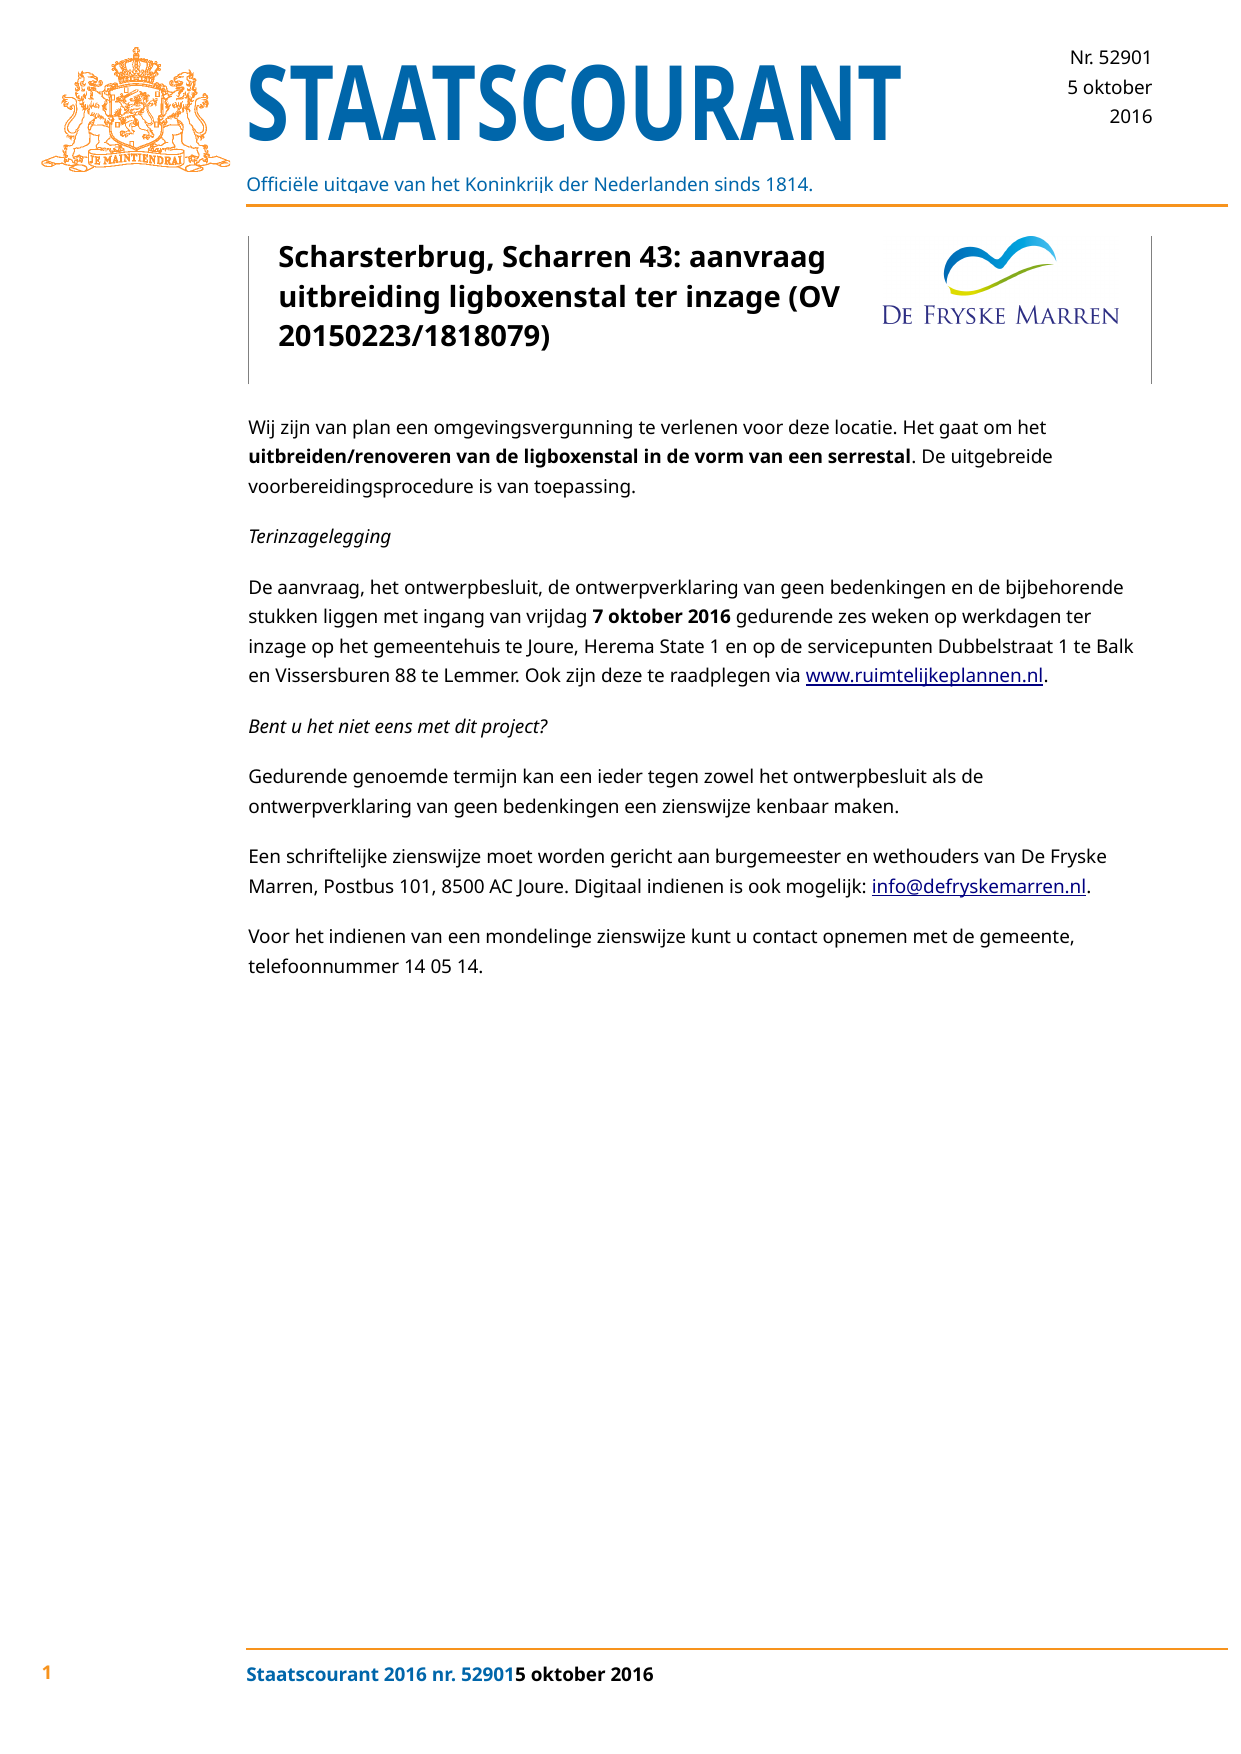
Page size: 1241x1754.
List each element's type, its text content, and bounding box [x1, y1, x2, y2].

picture [41, 47, 231, 172]
text Terinzagelegging [248, 523, 1152, 549]
text Bent u het niet eens met dit project? [248, 713, 1152, 739]
text Een schriftelijke zienswijze moet worden gericht aan burgemeester en wethouders van De Fryske Marren, Postbus 101, 8500 AC Joure. Digitaal indienen is ook mogelijk: info@defryskemarren.nl. [248, 843, 1152, 899]
text Gedurende genoemde termijn kan een ieder tegen zowel het ontwerpbesluit als de ontwerpverklaring van geen bedenkingen een zienswijze kenbaar maken. [248, 763, 1152, 819]
text Voor het indienen van een mondelinge zienswijze kunt u contact opnemen met de gemeente, telefoonnummer 14 05 14. [248, 923, 1152, 979]
table_header Scharsterbrug, Scharren 43: aanvraag uitbreiding ligboxenstal ter inzage (OV 20150223/1818079) [249, 236, 850, 384]
table_header [850, 236, 1151, 384]
text Wij zijn van plan een omgevingsvergunning te verlenen voor deze locatie. Het gaat om het uitbreiden/renoveren van de ligboxenstal in de vorm van een serrestal. De uitgebreide voorbereidingsprocedure is van toepassing. [248, 414, 1152, 499]
text De aanvraag, het ontwerpbesluit, de ontwerpverklaring van geen bedenkingen en de bijbehorende stukken liggen met ingang van vrijdag 7 oktober 2016 gedurende zes weken op werkdagen ter inzage op het gemeentehuis te Joure, Herema State 1 en op de servicepunten Dubbelstraat 1 te Balk en Vissersburen 88 te Lemmer. Ook zijn deze te raadplegen via www.ruimtelijkeplannen.nl. [248, 574, 1152, 688]
picture [882, 236, 1119, 324]
